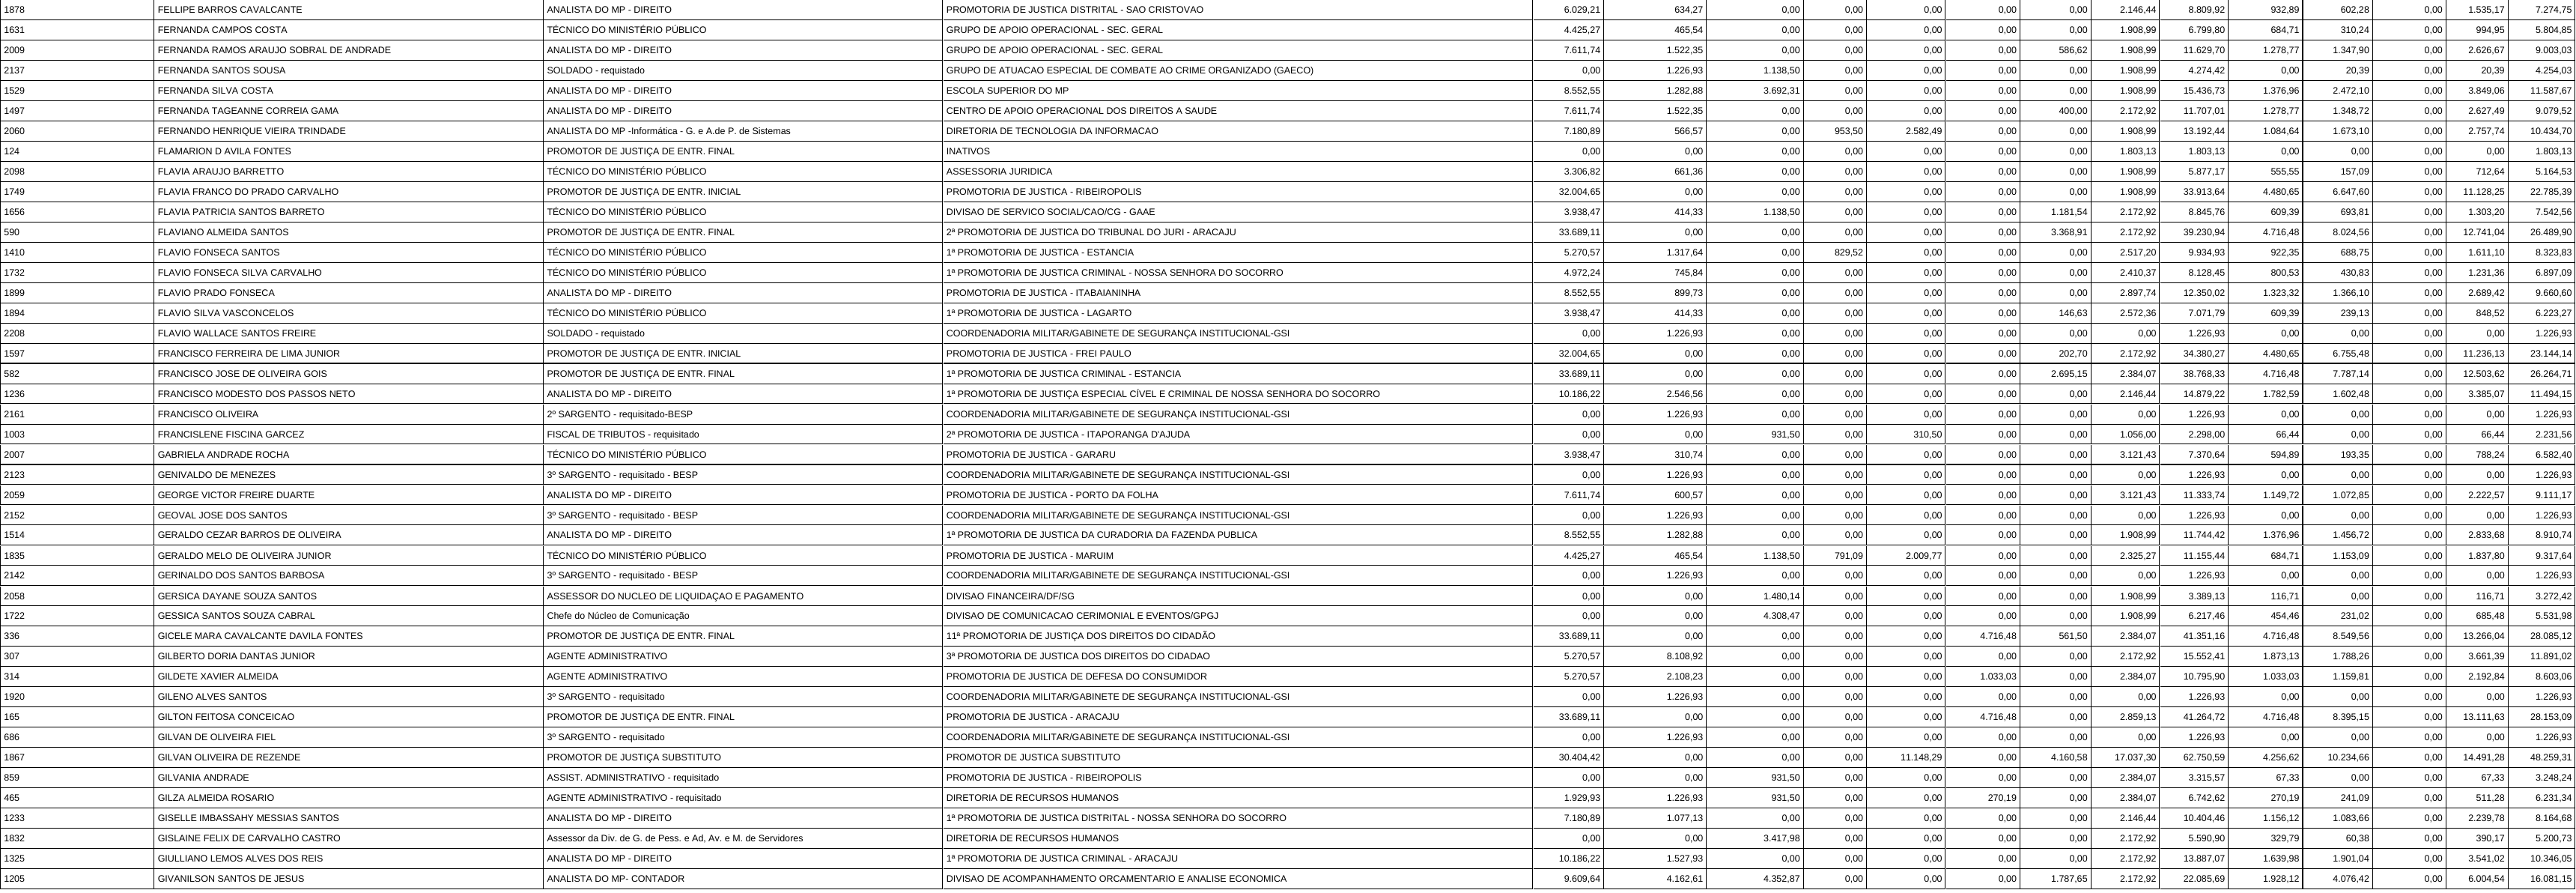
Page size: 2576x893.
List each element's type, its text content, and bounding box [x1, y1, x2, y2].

table_cell 48.259,31 [2509, 748, 2575, 767]
table_cell 0,00 [2303, 768, 2372, 787]
table_cell 400,00 [2020, 101, 2091, 121]
table_cell 1ª PROMOTORIA DE JUSTICA DA CURADORIA DA FAZENDA PUBLICA [944, 525, 1532, 545]
table_cell 0,00 [1604, 768, 1706, 787]
table_cell 124 [1, 142, 154, 161]
table_cell 0,00 [1946, 445, 2020, 464]
table_cell PROMOTORIA DE JUSTICA - RIBEIROPOLIS [944, 182, 1532, 202]
table_cell 1ª PROMOTORIA DE JUSTICA DISTRITAL - NOSSA SENHORA DO SOCORRO [944, 808, 1532, 828]
table_cell GICELE MARA CAVALCANTE DAVILA FONTES [154, 626, 543, 646]
table_cell AGENTE ADMINISTRATIVO [544, 667, 942, 686]
table_cell 1.226,93 [1604, 405, 1706, 424]
table_cell 0,00 [1867, 81, 1945, 100]
table_cell 33.913,64 [2160, 182, 2228, 202]
table_cell 2.897,74 [2092, 283, 2159, 303]
table_cell 157,09 [2303, 162, 2372, 181]
table_cell 11.128,25 [2446, 182, 2508, 202]
table_cell 10.234,66 [2303, 748, 2372, 767]
table_header 0,00 [1804, 0, 1866, 19]
table_cell 1.303,20 [2446, 202, 2508, 222]
table_cell 2.472,10 [2303, 81, 2372, 100]
table_cell 30.404,42 [1534, 748, 1603, 767]
table_cell 1.226,93 [2509, 465, 2575, 484]
table_cell 1656 [1, 202, 154, 222]
table_cell 0,00 [1946, 263, 2020, 282]
table_cell 0,00 [1604, 182, 1706, 202]
table_cell 13.111,63 [2446, 707, 2508, 727]
table_cell 11.587,67 [2509, 81, 2575, 100]
table_cell 2.384,07 [2092, 626, 2159, 646]
table_cell 0,00 [1804, 142, 1866, 161]
table_cell SOLDADO - requistado [544, 61, 942, 80]
table_cell 8.108,92 [1604, 647, 1706, 666]
table_cell ESCOLA SUPERIOR DO MP [944, 81, 1532, 100]
table_cell 1.226,93 [2160, 566, 2228, 585]
table_header 634,27 [1604, 0, 1706, 19]
table_cell 4.308,47 [1707, 606, 1803, 626]
table_cell 609,39 [2229, 202, 2302, 222]
table_cell 0,00 [1534, 142, 1603, 161]
table_cell 0,00 [1707, 465, 1803, 484]
table_cell DIVISAO DE ACOMPANHAMENTO ORCAMENTARIO E ANALISE ECONOMICA [944, 869, 1532, 889]
table_cell 2.627,49 [2446, 101, 2508, 121]
table_cell 0,00 [1804, 303, 1866, 323]
table_cell 6.897,09 [2509, 263, 2575, 282]
table_cell 8.552,55 [1534, 283, 1603, 303]
table_cell 0,00 [2020, 506, 2091, 524]
table_cell 1.908,99 [2092, 81, 2159, 100]
table_cell 11.744,42 [2160, 525, 2228, 545]
table_cell 2.146,44 [2092, 808, 2159, 828]
table_cell 0,00 [1867, 202, 1945, 222]
table_cell 0,00 [1604, 364, 1706, 384]
table_cell 39.230,94 [2160, 223, 2228, 242]
table_header PROMOTORIA DE JUSTICA DISTRITAL - SAO CRISTOVAO [944, 0, 1532, 19]
table_cell 0,00 [1867, 303, 1945, 323]
table_cell ANALISTA DO MP - DIREITO [544, 808, 942, 828]
table_cell 33.689,11 [1534, 364, 1603, 384]
table_cell 2.172,92 [2092, 101, 2159, 121]
table_cell 465,54 [1604, 20, 1706, 40]
table_cell GEOVAL JOSE DOS SANTOS [154, 506, 543, 524]
table_cell 0,00 [1534, 61, 1603, 80]
table_cell 33.689,11 [1534, 223, 1603, 242]
table_cell 231,02 [2303, 606, 2372, 626]
table_cell 41.351,16 [2160, 626, 2228, 646]
table_cell 3ª PROMOTORIA DE JUSTICA DOS DIREITOS DO CIDADAO [944, 647, 1532, 666]
table_cell 8.395,15 [2303, 707, 2372, 727]
table_cell 9.317,64 [2509, 546, 2575, 565]
table_cell 1.226,93 [2509, 727, 2575, 747]
table_cell TÉCNICO DO MINISTÉRIO PÚBLICO [544, 243, 942, 262]
table_cell 0,00 [1946, 40, 2020, 60]
table_cell 0,00 [2303, 687, 2372, 706]
table_cell 0,00 [2373, 61, 2446, 80]
table_cell CENTRO DE APOIO OPERACIONAL DOS DIREITOS A SAUDE [944, 101, 1532, 121]
table_cell ANALISTA DO MP - DIREITO [544, 384, 942, 403]
table_cell 1.226,93 [2509, 687, 2575, 706]
table_cell 0,00 [1946, 142, 2020, 161]
table_cell 0,00 [1946, 344, 2020, 363]
table_cell 0,00 [2373, 101, 2446, 121]
table_cell 0,00 [1804, 525, 1866, 545]
table_cell 329,79 [2229, 829, 2302, 848]
table_cell FERNANDA TAGEANNE CORREIA GAMA [154, 101, 543, 121]
table_cell 0,00 [1867, 283, 1945, 303]
table_cell 1.278,77 [2229, 40, 2302, 60]
table_cell 5.270,57 [1534, 243, 1603, 262]
table_cell 0,00 [2020, 81, 2091, 100]
table_cell 38.768,33 [2160, 364, 2228, 384]
table_cell 6.647,60 [2303, 182, 2372, 202]
table_cell 12.741,04 [2446, 223, 2508, 242]
table_cell FLAVIO WALLACE SANTOS FREIRE [154, 324, 543, 343]
table_cell 561,50 [2020, 626, 2091, 646]
table_cell 0,00 [1867, 142, 1945, 161]
table_cell 2098 [1, 162, 154, 181]
table_cell 590 [1, 223, 154, 242]
table_cell 5.270,57 [1534, 647, 1603, 666]
table_cell DIRETORIA DE RECURSOS HUMANOS [944, 829, 1532, 848]
table_cell 609,39 [2229, 303, 2302, 323]
table_cell 2208 [1, 324, 154, 343]
table_cell 1ª PROMOTORIA DE JUSTICA CRIMINAL - NOSSA SENHORA DO SOCORRO [944, 263, 1532, 282]
table_cell GENIVALDO DE MENEZES [154, 465, 543, 484]
table_cell FRANCISCO MODESTO DOS PASSOS NETO [154, 384, 543, 403]
table_cell 0,00 [2020, 121, 2091, 141]
table_cell 8.910,74 [2509, 525, 2575, 545]
table_cell 6.217,46 [2160, 606, 2228, 626]
table_cell 1.226,93 [2509, 566, 2575, 585]
table_cell 0,00 [2229, 405, 2302, 424]
table_cell 1.084,64 [2229, 121, 2302, 141]
table_cell 0,00 [1946, 162, 2020, 181]
table_cell 0,00 [1707, 324, 1803, 343]
table_cell 4.480,65 [2229, 344, 2302, 363]
table_cell 465 [1, 788, 154, 808]
table_cell 8.603,06 [2509, 667, 2575, 686]
table_cell 0,00 [2303, 727, 2372, 747]
table_cell 0,00 [2373, 626, 2446, 646]
table_cell 829,52 [1804, 243, 1866, 262]
table_cell 0,00 [1707, 142, 1803, 161]
table_cell 0,00 [1946, 324, 2020, 343]
table_cell 0,00 [1867, 20, 1945, 40]
table_cell 11.707,01 [2160, 101, 2228, 121]
table_cell 2.108,23 [1604, 667, 1706, 686]
table_cell 0,00 [1867, 788, 1945, 808]
table_cell GILZA ALMEIDA ROSARIO [154, 788, 543, 808]
table_cell 0,00 [1867, 687, 1945, 706]
table_cell 1749 [1, 182, 154, 202]
table_cell 5.877,17 [2160, 162, 2228, 181]
table_cell 0,00 [1867, 808, 1945, 828]
table_cell 1.226,93 [1604, 465, 1706, 484]
table_cell 0,00 [1604, 425, 1706, 444]
table_cell 0,00 [1946, 61, 2020, 80]
table_cell 0,00 [1707, 647, 1803, 666]
table_cell 3.541,02 [2446, 849, 2508, 868]
table_cell 116,71 [2229, 587, 2302, 605]
table_cell 3.417,98 [1707, 829, 1803, 848]
table_cell 1.782,59 [2229, 384, 2302, 403]
table_cell 0,00 [1946, 81, 2020, 100]
table_cell 0,00 [1534, 587, 1603, 605]
table_cell 0,00 [1867, 587, 1945, 605]
table_cell 0,00 [1867, 869, 1945, 889]
table_cell 0,00 [1707, 384, 1803, 403]
table_cell 0,00 [2373, 324, 2446, 343]
table_cell 0,00 [1707, 344, 1803, 363]
table_cell 0,00 [2373, 768, 2446, 787]
table_cell 20,39 [2446, 61, 2508, 80]
table_cell 3.272,42 [2509, 587, 2575, 605]
table_cell 23.144,14 [2509, 344, 2575, 363]
table_cell GERALDO CEZAR BARROS DE OLIVEIRA [154, 525, 543, 545]
table_header 6.029,21 [1534, 0, 1603, 19]
table_cell 2.517,20 [2092, 243, 2159, 262]
table_cell 5.531,98 [2509, 606, 2575, 626]
table_cell 0,00 [2373, 506, 2446, 524]
table_cell 3.938,47 [1534, 202, 1603, 222]
table_cell 4.480,65 [2229, 182, 2302, 202]
table_cell 1.226,93 [2509, 324, 2575, 343]
table_cell 7.787,14 [2303, 364, 2372, 384]
table_cell 2.172,92 [2092, 829, 2159, 848]
table_cell PROMOTORIA DE JUSTICA DE DEFESA DO CONSUMIDOR [944, 667, 1532, 686]
table_cell 12.350,02 [2160, 283, 2228, 303]
table_cell 1ª PROMOTORIA DE JUSTICA - ESTANCIA [944, 243, 1532, 262]
table_cell 1.278,77 [2229, 101, 2302, 121]
table_cell 9.111,17 [2509, 485, 2575, 504]
table_cell 3.368,91 [2020, 223, 2091, 242]
table_cell COORDENADORIA MILITAR/GABINETE DE SEGURANÇA INSTITUCIONAL-GSI [944, 727, 1532, 747]
table_cell ANALISTA DO MP - DIREITO [544, 101, 942, 121]
table_cell 0,00 [1804, 849, 1866, 868]
table_cell 0,00 [1534, 324, 1603, 343]
table_cell Chefe do Núcleo de Comunicação [544, 606, 942, 626]
table_cell 0,00 [2446, 566, 2508, 585]
table_cell 0,00 [2373, 344, 2446, 363]
table_cell 931,50 [1707, 425, 1803, 444]
table_cell 14.879,22 [2160, 384, 2228, 403]
table_cell 0,00 [2020, 788, 2091, 808]
table_cell 0,00 [2303, 425, 2372, 444]
table_cell 4.160,58 [2020, 748, 2091, 767]
table_cell 0,00 [2373, 384, 2446, 403]
table_cell 0,00 [2020, 465, 2091, 484]
table_cell 0,00 [1604, 748, 1706, 767]
table_cell 0,00 [2020, 647, 2091, 666]
table_cell 11.236,13 [2446, 344, 2508, 363]
table_cell 11ª PROMOTORIA DE JUSTIÇA DOS DIREITOS DO CIDADÃO [944, 626, 1532, 646]
table_cell 0,00 [1707, 121, 1803, 141]
table_cell 2.384,07 [2092, 667, 2159, 686]
table_cell 10.795,90 [2160, 667, 2228, 686]
table_cell 0,00 [1707, 707, 1803, 727]
table_cell 3.121,43 [2092, 445, 2159, 464]
table_cell 0,00 [1867, 727, 1945, 747]
table_cell 5.590,90 [2160, 829, 2228, 848]
table_cell 4.254,03 [2509, 61, 2575, 80]
table_cell 4.716,48 [2229, 223, 2302, 242]
table_cell 0,00 [2373, 707, 2446, 727]
table_cell 16.081,15 [2509, 869, 2575, 889]
table_cell 1832 [1, 829, 154, 848]
table_cell 0,00 [2373, 647, 2446, 666]
table_cell GISELLE IMBASSAHY MESSIAS SANTOS [154, 808, 543, 828]
table_cell 8.128,45 [2160, 263, 2228, 282]
table_cell 0,00 [1804, 425, 1866, 444]
table_cell 0,00 [2373, 829, 2446, 848]
table_cell 1.226,93 [1604, 687, 1706, 706]
table_cell FERNANDO HENRIQUE VIEIRA TRINDADE [154, 121, 543, 141]
table_cell 0,00 [1867, 829, 1945, 848]
table_cell 0,00 [1867, 707, 1945, 727]
table_cell 0,00 [2092, 405, 2159, 424]
table_cell 465,54 [1604, 546, 1706, 565]
table_cell 0,00 [1867, 101, 1945, 121]
table_cell 1.077,13 [1604, 808, 1706, 828]
table_cell 0,00 [1946, 606, 2020, 626]
table_cell 13.266,04 [2446, 626, 2508, 646]
table_cell GILVANIA ANDRADE [154, 768, 543, 787]
table_cell 0,00 [1707, 667, 1803, 686]
table_cell 414,33 [1604, 303, 1706, 323]
table_cell 1497 [1, 101, 154, 121]
table_cell 6.799,80 [2160, 20, 2228, 40]
table_cell FRANCISCO FERREIRA DE LIMA JUNIOR [154, 344, 543, 363]
table_cell 0,00 [2373, 223, 2446, 242]
table_cell 1.908,99 [2092, 61, 2159, 80]
table_cell 8.845,76 [2160, 202, 2228, 222]
table_cell ANALISTA DO MP - DIREITO [544, 81, 942, 100]
table_cell 67,33 [2229, 768, 2302, 787]
table_cell 0,00 [1804, 344, 1866, 363]
table_cell 0,00 [1946, 465, 2020, 484]
table_cell 11.629,70 [2160, 40, 2228, 60]
table_cell 32.004,65 [1534, 182, 1603, 202]
table_cell 6.582,40 [2509, 445, 2575, 464]
table_cell 0,00 [2303, 405, 2372, 424]
table_cell 4.716,48 [1946, 626, 2020, 646]
table_cell 0,00 [1804, 40, 1866, 60]
table_cell 1.226,93 [1604, 61, 1706, 80]
table_cell AGENTE ADMINISTRATIVO - requisitado [544, 788, 942, 808]
table_cell 9.609,64 [1534, 869, 1603, 889]
table_cell 2.582,49 [1867, 121, 1945, 141]
table_cell 0,00 [2373, 808, 2446, 828]
table_header 0,00 [1946, 0, 2020, 19]
table_cell 791,09 [1804, 546, 1866, 565]
table_cell 1.348,72 [2303, 101, 2372, 121]
table_cell 1.376,96 [2229, 81, 2302, 100]
table_cell 7.611,74 [1534, 40, 1603, 60]
table_cell 0,00 [1804, 405, 1866, 424]
table_cell 1.522,35 [1604, 40, 1706, 60]
table_cell 2.689,42 [2446, 283, 2508, 303]
table_cell 0,00 [2373, 425, 2446, 444]
table_cell 17.037,30 [2092, 748, 2159, 767]
table_cell 1.602,48 [2303, 384, 2372, 403]
table_header 932,89 [2229, 0, 2302, 19]
table_cell 1631 [1, 20, 154, 40]
table_cell 0,00 [2020, 829, 2091, 848]
table_cell 0,00 [2303, 324, 2372, 343]
table_cell 586,62 [2020, 40, 2091, 60]
table_cell 0,00 [1707, 101, 1803, 121]
table_cell 0,00 [1804, 20, 1866, 40]
table_cell 0,00 [2020, 61, 2091, 80]
table_cell 0,00 [1946, 546, 2020, 565]
table_cell 1.908,99 [2092, 606, 2159, 626]
table_cell 1.788,26 [2303, 647, 2372, 666]
table_cell GEORGE VICTOR FREIRE DUARTE [154, 485, 543, 504]
table_cell PROMOTOR DE JUSTIÇA DE ENTR. FINAL [544, 364, 942, 384]
table_cell 0,00 [1946, 587, 2020, 605]
table_cell PROMOTORIA DE JUSTICA - RIBEIROPOLIS [944, 768, 1532, 787]
table_cell 1.873,13 [2229, 647, 2302, 666]
table_cell 1ª PROMOTORIA DE JUSTICA CRIMINAL - ARACAJU [944, 849, 1532, 868]
table_cell 684,71 [2229, 20, 2302, 40]
table_cell 0,00 [1804, 202, 1866, 222]
table_cell 3º SARGENTO - requisitado [544, 687, 942, 706]
table_cell 0,00 [2020, 587, 2091, 605]
table_cell 0,00 [1534, 829, 1603, 848]
table_cell 60,38 [2303, 829, 2372, 848]
table_cell 0,00 [1867, 344, 1945, 363]
table_cell 10.186,22 [1534, 384, 1603, 403]
table_cell FLAVIANO ALMEIDA SANTOS [154, 223, 543, 242]
table_cell 41.264,72 [2160, 707, 2228, 727]
table_cell 0,00 [2373, 525, 2446, 545]
table_cell 661,36 [1604, 162, 1706, 181]
table_cell 7.180,89 [1534, 808, 1603, 828]
table_cell PROMOTOR DE JUSTICA SUBSTITUTO [944, 748, 1532, 767]
table_cell 0,00 [1804, 283, 1866, 303]
table_cell 2.222,57 [2446, 485, 2508, 504]
table_cell GILBERTO DORIA DANTAS JUNIOR [154, 647, 543, 666]
table_cell 0,00 [2020, 162, 2091, 181]
table_cell TÉCNICO DO MINISTÉRIO PÚBLICO [544, 20, 942, 40]
table_cell 0,00 [1946, 647, 2020, 666]
table_cell 0,00 [1707, 283, 1803, 303]
table_cell 2.239,78 [2446, 808, 2508, 828]
table_cell 0,00 [2303, 142, 2372, 161]
table_cell COORDENADORIA MILITAR/GABINETE DE SEGURANÇA INSTITUCIONAL-GSI [944, 687, 1532, 706]
table_cell 0,00 [2020, 808, 2091, 828]
table_cell 1.159,81 [2303, 667, 2372, 686]
table_cell GERSICA DAYANE SOUZA SANTOS [154, 587, 543, 605]
table_cell 0,00 [2446, 405, 2508, 424]
table_cell 0,00 [1707, 263, 1803, 282]
table_cell 2123 [1, 465, 154, 484]
table_header 2.146,44 [2092, 0, 2159, 19]
table_cell 310,50 [1867, 425, 1945, 444]
table_cell INATIVOS [944, 142, 1532, 161]
table_cell 4.716,48 [1946, 707, 2020, 727]
table_cell 2.146,44 [2092, 384, 2159, 403]
table_cell 0,00 [2373, 202, 2446, 222]
table_cell 1.149,72 [2229, 485, 2302, 504]
table_cell 9.934,93 [2160, 243, 2228, 262]
table_cell 0,00 [1707, 727, 1803, 747]
table_cell 1.138,50 [1707, 202, 1803, 222]
table_cell 0,00 [1534, 425, 1603, 444]
table_cell 1.226,93 [1604, 324, 1706, 343]
table_cell 3.385,07 [2446, 384, 2508, 403]
table_cell 0,00 [2446, 687, 2508, 706]
table_cell 2142 [1, 566, 154, 585]
table_cell 0,00 [1867, 465, 1945, 484]
table_cell 0,00 [2373, 727, 2446, 747]
table_cell 2ª PROMOTORIA DE JUSTICA DO TRIBUNAL DO JURI - ARACAJU [944, 223, 1532, 242]
table_header 0,00 [1867, 0, 1945, 19]
table_cell DIVISAO DE COMUNICACAO CERIMONIAL E EVENTOS/GPGJ [944, 606, 1532, 626]
table_cell ASSESSORIA JURIDICA [944, 162, 1532, 181]
table_cell 0,00 [2092, 465, 2159, 484]
table_cell 0,00 [1946, 687, 2020, 706]
table_cell 0,00 [2373, 687, 2446, 706]
table_cell 686 [1, 727, 154, 747]
table_cell 2.172,92 [2092, 647, 2159, 666]
table_cell 7.370,64 [2160, 445, 2228, 464]
table_cell 0,00 [1804, 808, 1866, 828]
table_cell 1.226,93 [2160, 687, 2228, 706]
table_cell 1.226,93 [2160, 405, 2228, 424]
table_cell 1.153,09 [2303, 546, 2372, 565]
table_cell 1.803,13 [2509, 142, 2575, 161]
table_cell 688,75 [2303, 243, 2372, 262]
table_cell 1.226,93 [2509, 405, 2575, 424]
table_cell 0,00 [1534, 727, 1603, 747]
table_header 1.535,17 [2446, 0, 2508, 19]
table_cell 0,00 [1867, 566, 1945, 585]
table_cell 0,00 [1946, 566, 2020, 585]
table_cell 3.248,24 [2509, 768, 2575, 787]
table_cell 1.323,32 [2229, 283, 2302, 303]
table_cell 0,00 [2373, 566, 2446, 585]
table_cell 0,00 [2020, 566, 2091, 585]
table_cell 0,00 [1946, 727, 2020, 747]
table_cell 2.231,56 [2509, 425, 2575, 444]
table_cell 2.695,15 [2020, 364, 2091, 384]
table_header 0,00 [2373, 0, 2446, 19]
table_cell 0,00 [1707, 40, 1803, 60]
table_cell 6.223,27 [2509, 303, 2575, 323]
table_cell COORDENADORIA MILITAR/GABINETE DE SEGURANÇA INSTITUCIONAL-GSI [944, 324, 1532, 343]
table_cell GRUPO DE APOIO OPERACIONAL - SEC. GERAL [944, 40, 1532, 60]
table_cell 8.024,56 [2303, 223, 2372, 242]
table_cell 0,00 [2373, 788, 2446, 808]
table_cell 11.148,29 [1867, 748, 1945, 767]
table_cell 0,00 [1707, 808, 1803, 828]
table_cell 0,00 [2020, 768, 2091, 787]
table_cell 67,33 [2446, 768, 2508, 787]
table_cell 0,00 [1804, 667, 1866, 686]
table_cell 1.156,12 [2229, 808, 2302, 828]
table_cell 270,19 [1946, 788, 2020, 808]
table_cell 22.785,39 [2509, 182, 2575, 202]
table_cell 3.938,47 [1534, 303, 1603, 323]
table_cell 0,00 [1867, 606, 1945, 626]
table_cell 2.172,92 [2092, 869, 2159, 889]
table_cell 4.716,48 [2229, 626, 2302, 646]
table_cell 1ª PROMOTORIA DE JUSTIÇA ESPECIAL CÍVEL E CRIMINAL DE NOSSA SENHORA DO SOCORRO [944, 384, 1532, 403]
table_cell PROMOTOR DE JUSTIÇA DE ENTR. FINAL [544, 142, 942, 161]
table_cell 2152 [1, 506, 154, 524]
table_cell 3.849,06 [2446, 81, 2508, 100]
table_cell 0,00 [2020, 283, 2091, 303]
table_cell PROMOTOR DE JUSTIÇA DE ENTR. FINAL [544, 707, 942, 727]
table_cell 8.323,83 [2509, 243, 2575, 262]
table_cell 0,00 [1867, 243, 1945, 262]
table_cell 0,00 [2020, 405, 2091, 424]
table_cell 0,00 [2020, 20, 2091, 40]
table_cell 0,00 [1804, 465, 1866, 484]
table_cell 1.226,93 [2160, 727, 2228, 747]
table_cell 1003 [1, 425, 154, 444]
table_cell 0,00 [1604, 223, 1706, 242]
table_cell GABRIELA ANDRADE ROCHA [154, 445, 543, 464]
table_cell 4.162,61 [1604, 869, 1706, 889]
table_cell 0,00 [2020, 687, 2091, 706]
table_cell 10.404,46 [2160, 808, 2228, 828]
table_cell 0,00 [2020, 445, 2091, 464]
table_cell 0,00 [1867, 485, 1945, 504]
table_cell 0,00 [1804, 506, 1866, 524]
table_cell 511,28 [2446, 788, 2508, 808]
table_cell 34.380,27 [2160, 344, 2228, 363]
table_cell 6.231,34 [2509, 788, 2575, 808]
table_cell 414,33 [1604, 202, 1706, 222]
table_cell 0,00 [1707, 849, 1803, 868]
table_cell 4.716,48 [2229, 364, 2302, 384]
table_cell 1.033,03 [2229, 667, 2302, 686]
table_cell FERNANDA CAMPOS COSTA [154, 20, 543, 40]
table_cell 3.306,82 [1534, 162, 1603, 181]
table_cell 1ª PROMOTORIA DE JUSTICA - LAGARTO [944, 303, 1532, 323]
table_cell 336 [1, 626, 154, 646]
table_cell 2059 [1, 485, 154, 504]
table_cell 0,00 [2092, 687, 2159, 706]
table_cell FLAMARION D AVILA FONTES [154, 142, 543, 161]
table_cell 2.572,36 [2092, 303, 2159, 323]
table_cell 0,00 [1867, 61, 1945, 80]
table_cell COORDENADORIA MILITAR/GABINETE DE SEGURANÇA INSTITUCIONAL-GSI [944, 506, 1532, 524]
table_cell 0,00 [2373, 405, 2446, 424]
table_cell 0,00 [2303, 566, 2372, 585]
table_cell 1.908,99 [2092, 525, 2159, 545]
table_cell 1867 [1, 748, 154, 767]
table_cell 0,00 [1946, 283, 2020, 303]
table_cell GILDETE XAVIER ALMEIDA [154, 667, 543, 686]
table_cell GILVAN OLIVEIRA DE REZENDE [154, 748, 543, 767]
table_cell 0,00 [2229, 727, 2302, 747]
table_cell 0,00 [1707, 182, 1803, 202]
table_cell 1325 [1, 849, 154, 868]
table_cell 0,00 [2020, 243, 2091, 262]
table_cell 2.325,27 [2092, 546, 2159, 565]
table_cell FRANCISCO OLIVEIRA [154, 405, 543, 424]
table_cell ANALISTA DO MP - DIREITO [544, 485, 942, 504]
table_cell 1.456,72 [2303, 525, 2372, 545]
table_header 1878 [1, 0, 154, 19]
table_cell 0,00 [2020, 525, 2091, 545]
table_cell TÉCNICO DO MINISTÉRIO PÚBLICO [544, 202, 942, 222]
table_cell FISCAL DE TRIBUTOS - requisitado [544, 425, 942, 444]
table_cell 0,00 [1946, 405, 2020, 424]
table_cell 10.186,22 [1534, 849, 1603, 868]
table_cell 28.085,12 [2509, 626, 2575, 646]
table_cell 1.282,88 [1604, 525, 1706, 545]
table_cell 9.003,03 [2509, 40, 2575, 60]
table_cell 0,00 [2446, 506, 2508, 524]
table_cell 10.434,70 [2509, 121, 2575, 141]
table_cell 7.611,74 [1534, 101, 1603, 121]
table_cell 193,35 [2303, 445, 2372, 464]
table_cell 1.033,03 [1946, 667, 2020, 686]
table_cell 4.716,48 [2229, 707, 2302, 727]
table_cell 2060 [1, 121, 154, 141]
table_cell 0,00 [1707, 566, 1803, 585]
table_cell TÉCNICO DO MINISTÉRIO PÚBLICO [544, 546, 942, 565]
table_cell 22.085,69 [2160, 869, 2228, 889]
table_cell 146,63 [2020, 303, 2091, 323]
table_cell 11.891,02 [2509, 647, 2575, 666]
table_cell 0,00 [1946, 849, 2020, 868]
table_cell 0,00 [2373, 121, 2446, 141]
table_cell 0,00 [1804, 768, 1866, 787]
table_cell 0,00 [1946, 182, 2020, 202]
table_cell 11.494,15 [2509, 384, 2575, 403]
table_cell 310,74 [1604, 445, 1706, 464]
table_header 7.274,75 [2509, 0, 2575, 19]
table_cell 5.270,57 [1534, 667, 1603, 686]
table_cell 0,00 [2229, 324, 2302, 343]
table_header 0,00 [1707, 0, 1803, 19]
table_cell 14.491,28 [2446, 748, 2508, 767]
table_cell 1.522,35 [1604, 101, 1706, 121]
table_cell 1233 [1, 808, 154, 828]
table_cell 0,00 [1804, 324, 1866, 343]
table_cell 62.750,59 [2160, 748, 2228, 767]
table_cell 13.887,07 [2160, 849, 2228, 868]
table_cell 66,44 [2229, 425, 2302, 444]
table_cell 0,00 [2446, 727, 2508, 747]
table_cell DIRETORIA DE RECURSOS HUMANOS [944, 788, 1532, 808]
table_cell 899,73 [1604, 283, 1706, 303]
table_cell 0,00 [1867, 223, 1945, 242]
table_cell 800,53 [2229, 263, 2302, 282]
table_cell FLAVIA PATRICIA SANTOS BARRETO [154, 202, 543, 222]
table_cell 931,50 [1707, 788, 1803, 808]
table_cell 1.673,10 [2303, 121, 2372, 141]
table_cell 0,00 [1707, 364, 1803, 384]
table_cell 0,00 [1804, 606, 1866, 626]
table_cell 26.489,90 [2509, 223, 2575, 242]
table_cell 0,00 [1707, 223, 1803, 242]
table_cell 0,00 [2020, 667, 2091, 686]
table_cell 0,00 [1867, 626, 1945, 646]
table_cell GIVANILSON SANTOS DE JESUS [154, 869, 543, 889]
table_cell DIVISAO DE SERVICO SOCIAL/CAO/CG - GAAE [944, 202, 1532, 222]
table_header 0,00 [2020, 0, 2091, 19]
table_cell 0,00 [1804, 81, 1866, 100]
table_cell 0,00 [2229, 465, 2302, 484]
table_cell FLAVIO PRADO FONSECA [154, 283, 543, 303]
table_cell 0,00 [2229, 687, 2302, 706]
table_cell 0,00 [2446, 465, 2508, 484]
table_cell PROMOTORIA DE JUSTICA - GARARU [944, 445, 1532, 464]
table_cell 0,00 [1946, 202, 2020, 222]
table_cell 0,00 [2229, 142, 2302, 161]
table_cell 1.231,36 [2446, 263, 2508, 282]
table_cell 0,00 [2020, 546, 2091, 565]
table_cell 0,00 [2373, 445, 2446, 464]
table_cell PROMOTOR DE JUSTIÇA SUBSTITUTO [544, 748, 942, 767]
table_cell 3.661,39 [2446, 647, 2508, 666]
table_cell 0,00 [1946, 384, 2020, 403]
table_cell 0,00 [1804, 566, 1866, 585]
table_cell 0,00 [1707, 162, 1803, 181]
table_cell 32.004,65 [1534, 344, 1603, 363]
table_cell 0,00 [2373, 142, 2446, 161]
table_cell 0,00 [2373, 182, 2446, 202]
table_cell 2.172,92 [2092, 344, 2159, 363]
table_cell ANALISTA DO MP -Informática - G. e A.de P. de Sistemas [544, 121, 942, 141]
table_cell TÉCNICO DO MINISTÉRIO PÚBLICO [544, 162, 942, 181]
table_cell 1.803,13 [2160, 142, 2228, 161]
table_cell 0,00 [1867, 667, 1945, 686]
table_cell 0,00 [1804, 748, 1866, 767]
table_cell 2ª PROMOTORIA DE JUSTICA - ITAPORANGA D'AJUDA [944, 425, 1532, 444]
table_cell 0,00 [1604, 344, 1706, 363]
table_cell 1.181,54 [2020, 202, 2091, 222]
table_cell 3.315,57 [2160, 768, 2228, 787]
table_cell 310,24 [2303, 20, 2372, 40]
table_cell 270,19 [2229, 788, 2302, 808]
table_cell 0,00 [1707, 303, 1803, 323]
table_cell 6.755,48 [2303, 344, 2372, 363]
table_cell 0,00 [1804, 707, 1866, 727]
table_cell 0,00 [1867, 263, 1945, 282]
table_cell 0,00 [2020, 142, 2091, 161]
table_cell 11.333,74 [2160, 485, 2228, 504]
table_cell GERINALDO DOS SANTOS BARBOSA [154, 566, 543, 585]
table_cell 7.180,89 [1534, 121, 1603, 141]
table_cell 0,00 [1804, 445, 1866, 464]
table_cell 430,83 [2303, 263, 2372, 282]
table_cell 0,00 [1534, 465, 1603, 484]
table_cell Assessor da Div. de G. de Pess. e Ad, Av. e M. de Servidores [544, 829, 942, 848]
table_cell 390,17 [2446, 829, 2508, 848]
table_cell 0,00 [1604, 707, 1706, 727]
table_cell 0,00 [1867, 405, 1945, 424]
table_cell 0,00 [2020, 425, 2091, 444]
table_cell 0,00 [1946, 121, 2020, 141]
table_cell 0,00 [2373, 40, 2446, 60]
table_cell 0,00 [1534, 768, 1603, 787]
table_cell 2058 [1, 587, 154, 605]
table_cell 1410 [1, 243, 154, 262]
table_cell 2.009,77 [1867, 546, 1945, 565]
table_cell 1.226,93 [1604, 506, 1706, 524]
table_cell 0,00 [1867, 40, 1945, 60]
table_cell COORDENADORIA MILITAR/GABINETE DE SEGURANÇA INSTITUCIONAL-GSI [944, 566, 1532, 585]
table_cell 2.384,07 [2092, 788, 2159, 808]
table_cell 3º SARGENTO - requisitado - BESP [544, 566, 942, 585]
table_cell FLAVIA ARAUJO BARRETTO [154, 162, 543, 181]
table_cell 15.436,73 [2160, 81, 2228, 100]
table_cell 1.908,99 [2092, 121, 2159, 141]
table_cell 1.787,65 [2020, 869, 2091, 889]
table_cell FLAVIO SILVA VASCONCELOS [154, 303, 543, 323]
table_cell ANALISTA DO MP - DIREITO [544, 849, 942, 868]
table_cell 8.164,68 [2509, 808, 2575, 828]
table_cell 0,00 [2373, 849, 2446, 868]
table_cell 2.833,68 [2446, 525, 2508, 545]
table_cell 1.138,50 [1707, 61, 1803, 80]
table_cell 0,00 [1707, 445, 1803, 464]
table_cell 745,84 [1604, 263, 1706, 282]
table_cell 0,00 [1534, 687, 1603, 706]
table_cell 1.072,85 [2303, 485, 2372, 504]
table_cell ASSIST. ADMINISTRATIVO - requisitado [544, 768, 942, 787]
table_cell 0,00 [2373, 667, 2446, 686]
table_cell 1.803,13 [2092, 142, 2159, 161]
table_cell 0,00 [2303, 465, 2372, 484]
table_cell 1.226,93 [1604, 727, 1706, 747]
table_cell 202,70 [2020, 344, 2091, 363]
table_cell 10.346,05 [2509, 849, 2575, 868]
table_cell FLAVIO FONSECA SILVA CARVALHO [154, 263, 543, 282]
table_cell 0,00 [2092, 324, 2159, 343]
table_cell 594,89 [2229, 445, 2302, 464]
table_cell 1.317,64 [1604, 243, 1706, 262]
table_header FELLIPE BARROS CAVALCANTE [154, 0, 543, 19]
table_cell 1894 [1, 303, 154, 323]
table_cell 165 [1, 707, 154, 727]
table_cell 0,00 [1534, 506, 1603, 524]
table_cell 15.552,41 [2160, 647, 2228, 666]
table_cell FERNANDA SANTOS SOUSA [154, 61, 543, 80]
table_cell 0,00 [1804, 687, 1866, 706]
table_cell 0,00 [1867, 445, 1945, 464]
table_cell GERALDO MELO DE OLIVEIRA JUNIOR [154, 546, 543, 565]
table_cell 3.938,47 [1534, 445, 1603, 464]
table_cell 3º SARGENTO - requisitado - BESP [544, 465, 942, 484]
table_cell 1.226,93 [1604, 788, 1706, 808]
table_header 8.809,92 [2160, 0, 2228, 19]
table_cell 3º SARGENTO - requisitado [544, 727, 942, 747]
table_cell 566,57 [1604, 121, 1706, 141]
table_cell 1597 [1, 344, 154, 363]
table_cell GRUPO DE ATUACAO ESPECIAL DE COMBATE AO CRIME ORGANIZADO (GAECO) [944, 61, 1532, 80]
table_cell 1.226,93 [2509, 506, 2575, 524]
table_cell 0,00 [2303, 587, 2372, 605]
table_cell 5.200,73 [2509, 829, 2575, 848]
table_cell 8.549,56 [2303, 626, 2372, 646]
table_cell 0,00 [1946, 425, 2020, 444]
table_cell 0,00 [1804, 485, 1866, 504]
table_cell FRANCISCO JOSE DE OLIVEIRA GOIS [154, 364, 543, 384]
table_cell 0,00 [1946, 808, 2020, 828]
table_cell 0,00 [2303, 506, 2372, 524]
table_cell 13.192,44 [2160, 121, 2228, 141]
table_cell 4.274,42 [2160, 61, 2228, 80]
table_cell 1.908,99 [2092, 587, 2159, 605]
table_cell 1.908,99 [2092, 182, 2159, 202]
table_cell 0,00 [1804, 829, 1866, 848]
table_cell 0,00 [2373, 748, 2446, 767]
table_cell 0,00 [2092, 727, 2159, 747]
table_cell 0,00 [1946, 364, 2020, 384]
table_cell TÉCNICO DO MINISTÉRIO PÚBLICO [544, 445, 942, 464]
table_cell 0,00 [1707, 748, 1803, 767]
table_cell 0,00 [1946, 20, 2020, 40]
table_cell 1.366,10 [2303, 283, 2372, 303]
table_cell 0,00 [1946, 525, 2020, 545]
table_cell 0,00 [2373, 20, 2446, 40]
table_cell 1835 [1, 546, 154, 565]
table_cell 2.757,74 [2446, 121, 2508, 141]
table_cell 1236 [1, 384, 154, 403]
table_cell 0,00 [1867, 525, 1945, 545]
table_cell COORDENADORIA MILITAR/GABINETE DE SEGURANÇA INSTITUCIONAL-GSI [944, 405, 1532, 424]
table_cell PROMOTORIA DE JUSTICA - ITABAIANINHA [944, 283, 1532, 303]
table_cell 454,46 [2229, 606, 2302, 626]
table_cell 4.076,42 [2303, 869, 2372, 889]
table_cell 922,35 [2229, 243, 2302, 262]
table_cell 6.742,62 [2160, 788, 2228, 808]
table_cell 0,00 [2020, 384, 2091, 403]
table_cell 693,81 [2303, 202, 2372, 222]
table_cell 307 [1, 647, 154, 666]
table_cell 0,00 [1946, 506, 2020, 524]
table_cell 0,00 [1804, 364, 1866, 384]
table_cell 2.626,67 [2446, 40, 2508, 60]
table_cell 5.804,85 [2509, 20, 2575, 40]
table_cell 1.226,93 [2160, 465, 2228, 484]
table_cell 0,00 [1707, 506, 1803, 524]
table_cell 555,55 [2229, 162, 2302, 181]
table_cell 0,00 [2020, 727, 2091, 747]
table_cell 1.901,04 [2303, 849, 2372, 868]
table_cell 4.256,62 [2229, 748, 2302, 767]
table_cell AGENTE ADMINISTRATIVO [544, 647, 942, 666]
table_cell 0,00 [2373, 263, 2446, 282]
table_cell 0,00 [1534, 405, 1603, 424]
table_cell 0,00 [1804, 61, 1866, 80]
table_cell 0,00 [1867, 506, 1945, 524]
table_cell 0,00 [1534, 566, 1603, 585]
table_cell 1.083,66 [2303, 808, 2372, 828]
table_cell SOLDADO - requistado [544, 324, 942, 343]
table_cell GIULLIANO LEMOS ALVES DOS REIS [154, 849, 543, 868]
table_cell GESSICA SANTOS SOUZA CABRAL [154, 606, 543, 626]
table_cell 7.611,74 [1534, 485, 1603, 504]
table_cell 0,00 [2373, 243, 2446, 262]
table_cell 2.546,56 [1604, 384, 1706, 403]
table_cell GILTON FEITOSA CONCEICAO [154, 707, 543, 727]
table_cell 0,00 [1867, 324, 1945, 343]
table_cell 8.552,55 [1534, 525, 1603, 545]
table_cell 0,00 [2020, 324, 2091, 343]
table_cell 0,00 [1707, 405, 1803, 424]
table_cell 0,00 [1804, 587, 1866, 605]
table_cell 1.611,10 [2446, 243, 2508, 262]
table_cell 0,00 [1534, 606, 1603, 626]
table_cell 8.552,55 [1534, 81, 1603, 100]
table_cell 1.908,99 [2092, 162, 2159, 181]
table_cell 33.689,11 [1534, 707, 1603, 727]
table_cell 9.660,60 [2509, 283, 2575, 303]
table_cell 2.172,92 [2092, 849, 2159, 868]
table_cell FLAVIA FRANCO DO PRADO CARVALHO [154, 182, 543, 202]
table_cell 0,00 [1604, 829, 1706, 848]
table_cell 0,00 [2373, 587, 2446, 605]
table_cell 0,00 [1867, 364, 1945, 384]
table_cell 0,00 [2373, 869, 2446, 889]
table_cell PROMOTOR DE JUSTIÇA DE ENTR. INICIAL [544, 344, 942, 363]
table_cell 0,00 [2373, 485, 2446, 504]
table_header 602,28 [2303, 0, 2372, 19]
table_cell FERNANDA RAMOS ARAUJO SOBRAL DE ANDRADE [154, 40, 543, 60]
table_cell COORDENADORIA MILITAR/GABINETE DE SEGURANÇA INSTITUCIONAL-GSI [944, 465, 1532, 484]
table_cell 5.164,53 [2509, 162, 2575, 181]
table_cell 1.226,93 [2160, 506, 2228, 524]
table_cell 685,48 [2446, 606, 2508, 626]
table_cell 0,00 [1604, 142, 1706, 161]
table_cell 9.079,52 [2509, 101, 2575, 121]
table_cell 0,00 [2229, 61, 2302, 80]
table_cell 2.410,37 [2092, 263, 2159, 282]
table_cell 0,00 [2373, 465, 2446, 484]
table_cell 684,71 [2229, 546, 2302, 565]
table_cell 26.264,71 [2509, 364, 2575, 384]
table_cell 1.376,96 [2229, 525, 2302, 545]
table_cell 12.503,62 [2446, 364, 2508, 384]
table_cell 0,00 [1946, 101, 2020, 121]
table_cell 0,00 [2020, 849, 2091, 868]
table_cell PROMOTORIA DE JUSTICA - ARACAJU [944, 707, 1532, 727]
table_cell 7.542,56 [2509, 202, 2575, 222]
table_cell 1899 [1, 283, 154, 303]
table_cell 2007 [1, 445, 154, 464]
table_cell 1.056,00 [2092, 425, 2159, 444]
table_cell 0,00 [2020, 182, 2091, 202]
table_cell 1.908,99 [2092, 20, 2159, 40]
table_cell 0,00 [1946, 223, 2020, 242]
table_cell 0,00 [1946, 869, 2020, 889]
table_cell 1.527,93 [1604, 849, 1706, 868]
table_cell 1529 [1, 81, 154, 100]
table_cell 66,44 [2446, 425, 2508, 444]
table_cell 0,00 [1707, 687, 1803, 706]
table_cell 0,00 [2373, 303, 2446, 323]
table_cell 582 [1, 364, 154, 384]
table_cell 0,00 [1946, 303, 2020, 323]
table_cell 0,00 [1867, 182, 1945, 202]
table_cell 2.384,07 [2092, 768, 2159, 787]
table_cell 0,00 [1707, 626, 1803, 646]
table_cell 788,24 [2446, 445, 2508, 464]
table_cell 600,57 [1604, 485, 1706, 504]
table_cell 0,00 [2020, 263, 2091, 282]
table_cell PROMOTOR DE JUSTIÇA DE ENTR. INICIAL [544, 182, 942, 202]
table_cell 4.425,27 [1534, 546, 1603, 565]
table_cell 1722 [1, 606, 154, 626]
table_cell ANALISTA DO MP - DIREITO [544, 525, 942, 545]
table_cell 2009 [1, 40, 154, 60]
table_cell 2.859,13 [2092, 707, 2159, 727]
table_cell 848,52 [2446, 303, 2508, 323]
table_cell DIVISAO FINANCEIRA/DF/SG [944, 587, 1532, 605]
table_cell DIRETORIA DE TECNOLOGIA DA INFORMACAO [944, 121, 1532, 141]
table_cell 0,00 [1946, 485, 2020, 504]
table_cell 1.929,93 [1534, 788, 1603, 808]
table_cell PROMOTORIA DE JUSTICA - PORTO DA FOLHA [944, 485, 1532, 504]
table_cell 0,00 [2373, 364, 2446, 384]
table_cell 0,00 [1804, 223, 1866, 242]
table_cell PROMOTORIA DE JUSTICA - FREI PAULO [944, 344, 1532, 363]
table_cell 0,00 [1707, 485, 1803, 504]
table_cell 1.226,93 [1604, 566, 1706, 585]
table_cell FLAVIO FONSECA SANTOS [154, 243, 543, 262]
table_cell 1514 [1, 525, 154, 545]
table_cell 0,00 [2229, 566, 2302, 585]
table_cell 0,00 [1604, 587, 1706, 605]
table_cell TÉCNICO DO MINISTÉRIO PÚBLICO [544, 263, 942, 282]
table_cell 2.384,07 [2092, 364, 2159, 384]
table_cell 1.347,90 [2303, 40, 2372, 60]
table_cell 0,00 [1804, 727, 1866, 747]
table_cell PROMOTOR DE JUSTIÇA DE ENTR. FINAL [544, 223, 942, 242]
table_cell GILVAN DE OLIVEIRA FIEL [154, 727, 543, 747]
table_cell 1.138,50 [1707, 546, 1803, 565]
table_cell 994,95 [2446, 20, 2508, 40]
table_cell 0,00 [2020, 606, 2091, 626]
table_cell 1.908,99 [2092, 40, 2159, 60]
table_cell 0,00 [1604, 606, 1706, 626]
table_cell 3.692,31 [1707, 81, 1803, 100]
table_cell 0,00 [1707, 20, 1803, 40]
table_cell 0,00 [1946, 768, 2020, 787]
table_cell 0,00 [1804, 263, 1866, 282]
table_cell 0,00 [2373, 81, 2446, 100]
table_cell 931,50 [1707, 768, 1803, 787]
table_cell 0,00 [2373, 283, 2446, 303]
table_cell 241,09 [2303, 788, 2372, 808]
table_cell 1205 [1, 869, 154, 889]
table_cell 0,00 [1804, 869, 1866, 889]
table_cell GISLAINE FELIX DE CARVALHO CASTRO [154, 829, 543, 848]
table_cell 859 [1, 768, 154, 787]
table_cell 0,00 [2373, 162, 2446, 181]
table_cell 0,00 [1867, 384, 1945, 403]
table_cell 7.071,79 [2160, 303, 2228, 323]
table_cell 4.425,27 [1534, 20, 1603, 40]
table_cell 3.389,13 [2160, 587, 2228, 605]
table_cell 712,64 [2446, 162, 2508, 181]
table_cell 2.172,92 [2092, 202, 2159, 222]
table_cell 1.928,12 [2229, 869, 2302, 889]
table_cell 2.172,92 [2092, 223, 2159, 242]
table_cell 0,00 [1946, 243, 2020, 262]
table_cell 1ª PROMOTORIA DE JUSTICA CRIMINAL - ESTANCIA [944, 364, 1532, 384]
table_cell 3.121,43 [2092, 485, 2159, 504]
table_cell 0,00 [1804, 626, 1866, 646]
table_cell 6.004,54 [2446, 869, 2508, 889]
table_cell 20,39 [2303, 61, 2372, 80]
table_cell 0,00 [2020, 707, 2091, 727]
table_cell 0,00 [2092, 506, 2159, 524]
table_cell 1.639,98 [2229, 849, 2302, 868]
table_cell 1.837,80 [2446, 546, 2508, 565]
table_cell 0,00 [2446, 324, 2508, 343]
table_cell 0,00 [2373, 606, 2446, 626]
table_cell FERNANDA SILVA COSTA [154, 81, 543, 100]
table_cell GRUPO DE APOIO OPERACIONAL - SEC. GERAL [944, 20, 1532, 40]
table_cell GILENO ALVES SANTOS [154, 687, 543, 706]
table_cell 2.298,00 [2160, 425, 2228, 444]
table_cell 0,00 [1707, 243, 1803, 262]
table_cell ANALISTA DO MP - DIREITO [544, 40, 942, 60]
table_cell 0,00 [1604, 626, 1706, 646]
table_cell 0,00 [1867, 162, 1945, 181]
table_cell PROMOTORIA DE JUSTICA - MARUIM [944, 546, 1532, 565]
table_cell 0,00 [2373, 546, 2446, 565]
table_cell 0,00 [2020, 485, 2091, 504]
table_cell 0,00 [1867, 849, 1945, 868]
table_cell 0,00 [1804, 647, 1866, 666]
table_cell 116,71 [2446, 587, 2508, 605]
table_cell 0,00 [1867, 768, 1945, 787]
table_cell 0,00 [1804, 384, 1866, 403]
table_cell 1732 [1, 263, 154, 282]
table_cell ANALISTA DO MP- CONTADOR [544, 869, 942, 889]
table_cell 1.282,88 [1604, 81, 1706, 100]
table_cell 2.192,84 [2446, 667, 2508, 686]
table_cell TÉCNICO DO MINISTÉRIO PÚBLICO [544, 303, 942, 323]
table_cell 3º SARGENTO - requisitado - BESP [544, 506, 942, 524]
table_cell ANALISTA DO MP - DIREITO [544, 283, 942, 303]
table_cell 1.226,93 [2160, 324, 2228, 343]
table_cell ASSESSOR DO NUCLEO DE LIQUIDAÇAO E PAGAMENTO [544, 587, 942, 605]
table_cell 1.480,14 [1707, 587, 1803, 605]
table_cell 953,50 [1804, 121, 1866, 141]
table_cell 1920 [1, 687, 154, 706]
table_header ANALISTA DO MP - DIREITO [544, 0, 942, 19]
table_cell 314 [1, 667, 154, 686]
table_cell 4.352,87 [1707, 869, 1803, 889]
table_cell 239,13 [2303, 303, 2372, 323]
table_cell 4.972,24 [1534, 263, 1603, 282]
table_cell FRANCISLENE FISCINA GARCEZ [154, 425, 543, 444]
table_cell 0,00 [1707, 525, 1803, 545]
table_cell 28.153,09 [2509, 707, 2575, 727]
table_cell 0,00 [1946, 829, 2020, 848]
table_cell 0,00 [1946, 748, 2020, 767]
table_cell 0,00 [1804, 788, 1866, 808]
table_cell 33.689,11 [1534, 626, 1603, 646]
table_cell 0,00 [1804, 162, 1866, 181]
table_cell 0,00 [2092, 566, 2159, 585]
table_cell 2137 [1, 61, 154, 80]
table_cell 0,00 [1867, 647, 1945, 666]
table_cell 0,00 [1804, 182, 1866, 202]
table_cell 0,00 [2446, 142, 2508, 161]
table_cell 0,00 [1804, 101, 1866, 121]
table_cell 11.155,44 [2160, 546, 2228, 565]
table_cell 2º SARGENTO - requisitado-BESP [544, 405, 942, 424]
table_cell PROMOTOR DE JUSTIÇA DE ENTR. FINAL [544, 626, 942, 646]
table_cell 2161 [1, 405, 154, 424]
table_cell 0,00 [2229, 506, 2302, 524]
